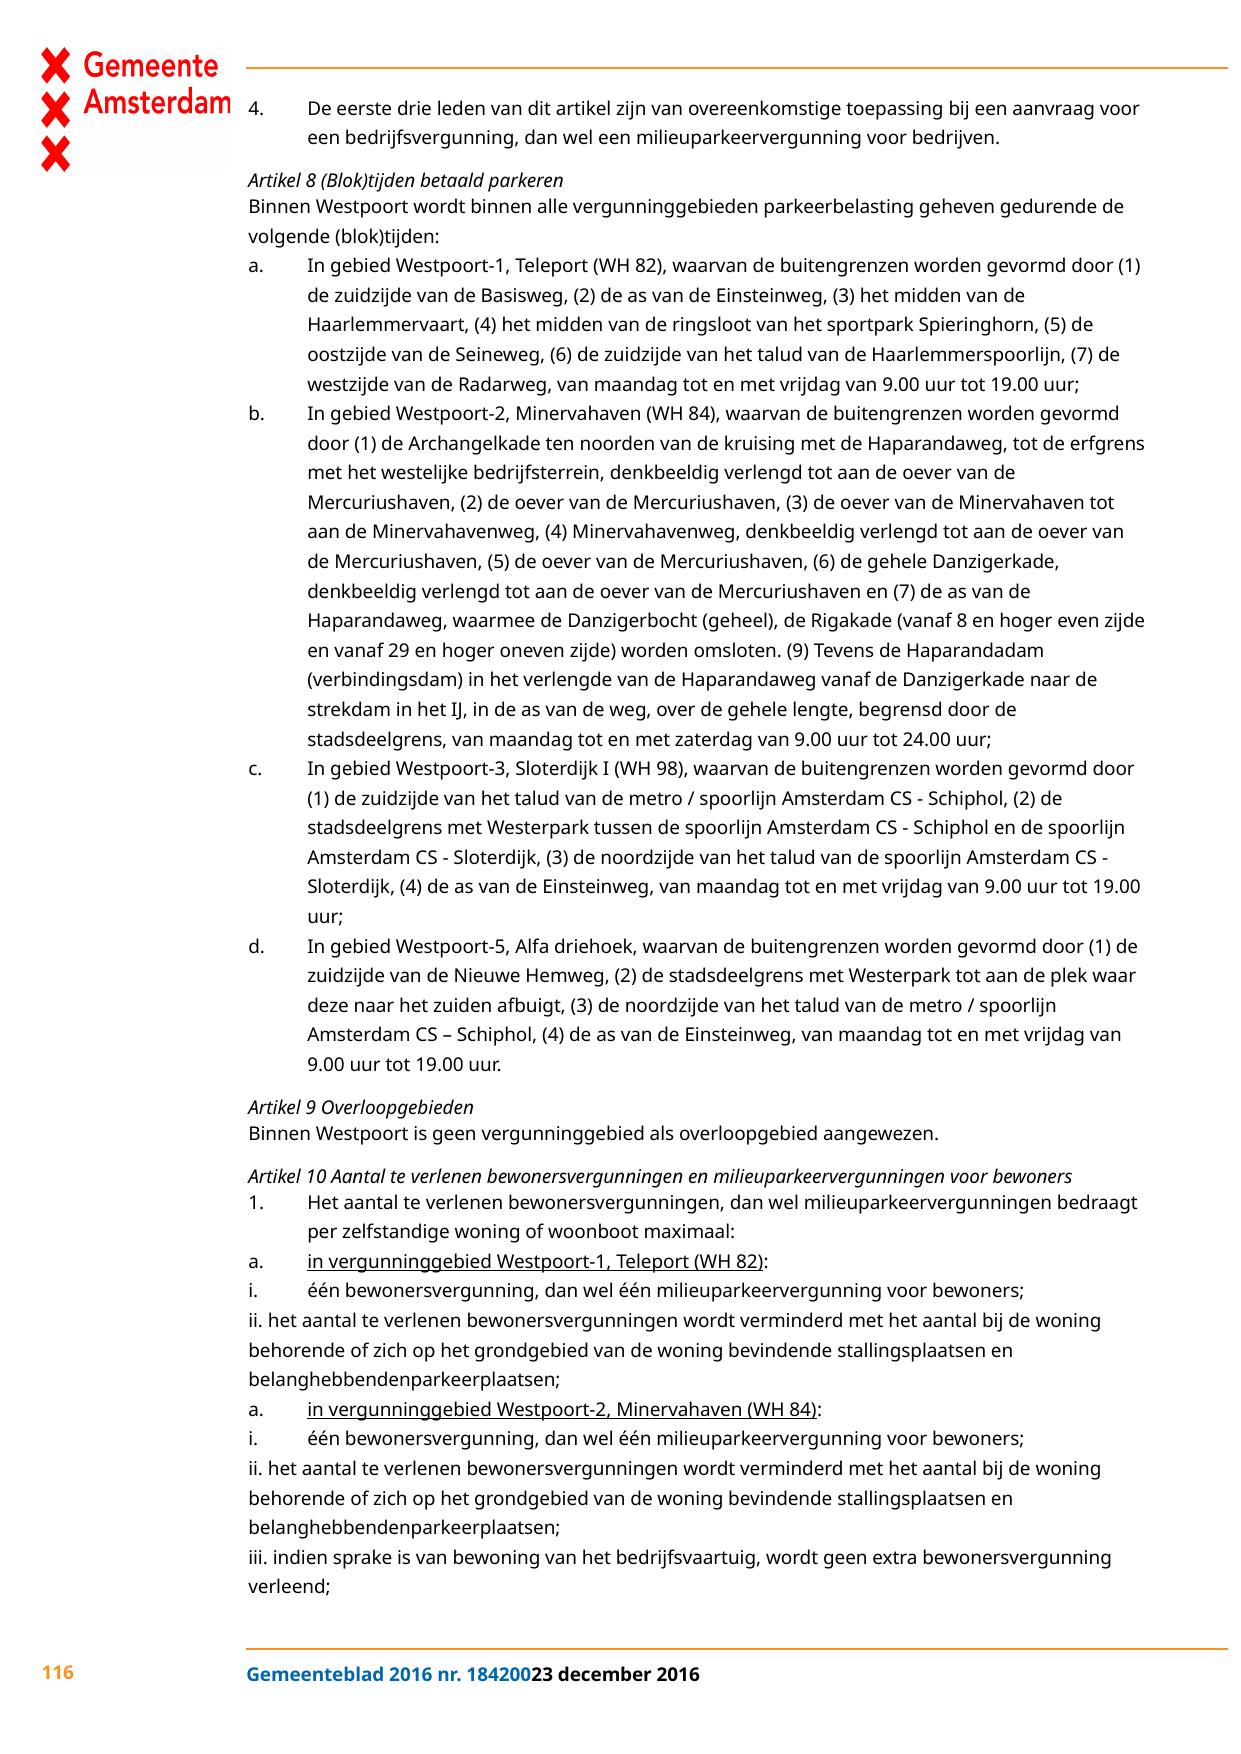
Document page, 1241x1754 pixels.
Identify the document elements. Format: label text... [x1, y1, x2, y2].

picture [41, 47, 231, 172]
text Artikel 8 (Blok)tijden betaald parkeren [248, 167, 1152, 193]
list in vergunninggebied Westpoort-1, Teleport (WH 82): [248, 1248, 1152, 1274]
list in vergunninggebied Westpoort-2, Minervahaven (WH 84): [248, 1396, 1152, 1422]
list De eerste drie leden van dit artikel zijn van overeenkomstige toepassing bij een aanvraag voor een bedrijfsvergunning, dan wel een milieuparkeervergunning voor bedrijven. [248, 95, 1152, 150]
text Binnen Westpoort wordt binnen alle vergunninggebieden parkeerbelasting geheven gedurende de volgende (blok)tijden: [248, 193, 1152, 248]
text Binnen Westpoort is geen vergunninggebied als overloopgebied aangewezen. [248, 1120, 1152, 1146]
list Het aantal te verlenen bewonersvergunningen, dan wel milieuparkeervergunningen bedraagt per zelfstandige woning of woonboot maximaal: [248, 1189, 1152, 1244]
text ii. het aantal te verlenen bewonersvergunningen wordt verminderd met het aantal bij de woning behorende of zich op het grondgebied van de woning bevindende stallingsplaatsen en belanghebbendenparkeerplaatsen; [248, 1455, 1152, 1540]
text Artikel 10 Aantal te verlenen bewonersvergunningen en milieuparkeervergunningen voor bewoners [248, 1163, 1152, 1189]
text iii. indien sprake is van bewoning van het bedrijfsvaartuig, wordt geen extra bewonersvergunning verleend; [248, 1544, 1152, 1599]
text ii. het aantal te verlenen bewonersvergunningen wordt verminderd met het aantal bij de woning behorende of zich op het grondgebied van de woning bevindende stallingsplaatsen en belanghebbendenparkeerplaatsen; [248, 1307, 1152, 1392]
list één bewonersvergunning, dan wel één milieuparkeervergunning voor bewoners; [248, 1278, 1152, 1303]
list In gebied Westpoort-2, Minervahaven (WH 84), waarvan de buitengrenzen worden gevormd door (1) de Archangelkade ten noorden van de kruising met de Haparandaweg, tot de erfgrens met het westelijke bedrijfsterrein, denkbeeldig verlengd tot aan de oever van de Mercuriushaven, (2) de oever van de Mercuriushaven, (3) de oever van de Minervahaven tot aan de Minervahavenweg, (4) Minervahavenweg, denkbeeldig verlengd tot aan de oever van de Mercuriushaven, (5) de oever van de Mercuriushaven, (6) de gehele Danzigerkade, denkbeeldig verlengd tot aan de oever van de Mercuriushaven en (7) de as van de Haparandaweg, waarmee de Danzigerbocht (geheel), de Rigakade (vanaf 8 en hoger even zijde en vanaf 29 en hoger oneven zijde) worden omsloten. (9) Tevens de Haparandadam (verbindingsdam) in het verlengde van de Haparandaweg vanaf de Danzigerkade naar de strekdam in het IJ, in de as van de weg, over de gehele lengte, begrensd door de stadsdeelgrens, van maandag tot en met zaterdag van 9.00 uur tot 24.00 uur; [248, 400, 1152, 751]
list In gebied Westpoort-1, Teleport (WH 82), waarvan de buitengrenzen worden gevormd door (1) de zuidzijde van de Basisweg, (2) de as van de Einsteinweg, (3) het midden van de Haarlemmervaart, (4) het midden van de ringsloot van het sportpark Spieringhorn, (5) de oostzijde van de Seineweg, (6) de zuidzijde van het talud van de Haarlemmerspoorlijn, (7) de westzijde van de Radarweg, van maandag tot en met vrijdag van 9.00 uur tot 19.00 uur; [248, 252, 1152, 396]
list één bewonersvergunning, dan wel één milieuparkeervergunning voor bewoners; [248, 1426, 1152, 1451]
text Artikel 9 Overloopgebieden [248, 1094, 1152, 1120]
list In gebied Westpoort-5, Alfa driehoek, waarvan de buitengrenzen worden gevormd door (1) de zuidzijde van de Nieuwe Hemweg, (2) de stadsdeelgrens met Westerpark tot aan de plek waar deze naar het zuiden afbuigt, (3) de noordzijde van het talud van de metro / spoorlijn Amsterdam CS – Schiphol, (4) de as van de Einsteinweg, van maandag tot en met vrijdag van 9.00 uur tot 19.00 uur. [248, 933, 1152, 1077]
list In gebied Westpoort-3, Sloterdijk I (WH 98), waarvan de buitengrenzen worden gevormd door (1) de zuidzijde van het talud van de metro / spoorlijn Amsterdam CS - Schiphol, (2) de stadsdeelgrens met Westerpark tussen de spoorlijn Amsterdam CS - Schiphol en de spoorlijn Amsterdam CS - Sloterdijk, (3) de noordzijde van het talud van de spoorlijn Amsterdam CS - Sloterdijk, (4) de as van de Einsteinweg, van maandag tot en met vrijdag van 9.00 uur tot 19.00 uur; [248, 755, 1152, 929]
